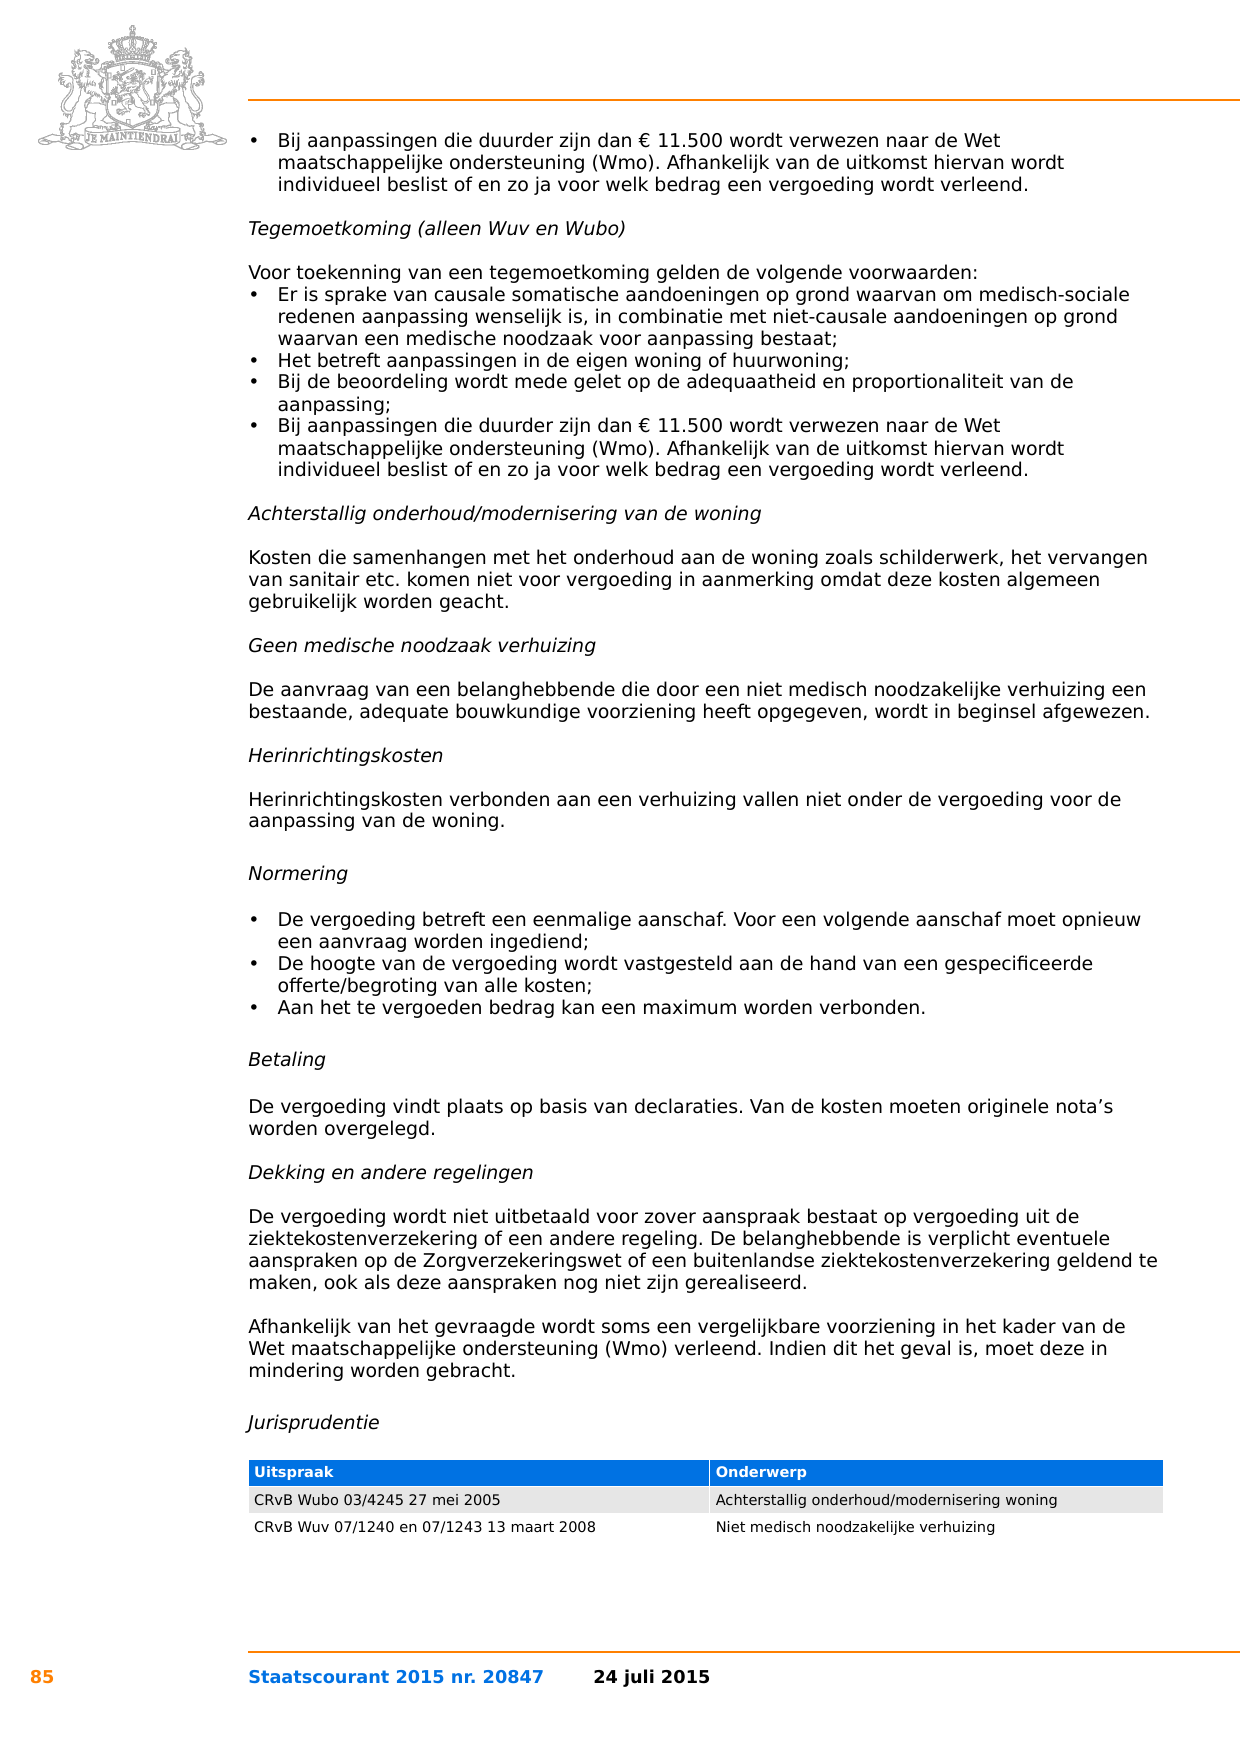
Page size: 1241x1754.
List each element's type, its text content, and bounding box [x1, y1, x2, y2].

table_header Uitspraak [249, 1460, 709, 1486]
subtitle Achterstallig onderhoud/modernisering van de woning [248, 503, 1163, 525]
table_cell CRvB Wubo 03/4245 27 mei 2005 [249, 1487, 709, 1513]
table_cell Niet medisch noodzakelijke verhuizing [710, 1515, 1163, 1541]
table_cell CRvB Wuv 07/1240 en 07/1243 13 maart 2008 [249, 1515, 709, 1541]
subtitle Normering [248, 862, 1163, 884]
text • Aan het te vergoeden bedrag kan een maximum worden verbonden. [248, 997, 1163, 1019]
text • Het betreft aanpassingen in de eigen woning of huurwoning; [248, 349, 1163, 371]
subtitle Herinrichtingskosten [248, 744, 1163, 767]
text Afhankelijk van het gevraagde wordt soms een vergelijkbare voorziening in het kader van de Wet maatschappelijke ondersteuning (Wmo) verleend. Indien dit het geval is, moet deze in mindering worden gebracht. [248, 1316, 1163, 1382]
text • Bij aanpassingen die duurder zijn dan € 11.500 wordt verwezen naar de Wet maatschappelijke ondersteuning (Wmo). Afhankelijk van de uitkomst hiervan wordt individueel beslist of en zo ja voor welk bedrag een vergoeding wordt verleend. [248, 415, 1163, 481]
table_cell Achterstallig onderhoud/modernisering woning [710, 1487, 1163, 1513]
picture [38, 25, 227, 150]
subtitle Geen medische noodzaak verhuizing [248, 635, 1163, 657]
text De vergoeding vindt plaats op basis van declaraties. Van de kosten moeten originele nota’s worden overgelegd. [248, 1096, 1163, 1140]
text • Bij de beoordeling wordt mede gelet op de adequaatheid en proportionaliteit van de aanpassing; [248, 371, 1163, 415]
subtitle Dekking en andere regelingen [248, 1162, 1163, 1184]
text • Bij aanpassingen die duurder zijn dan € 11.500 wordt verwezen naar de Wet maatschappelijke ondersteuning (Wmo). Afhankelijk van de uitkomst hiervan wordt individueel beslist of en zo ja voor welk bedrag een vergoeding wordt verleend. [248, 130, 1163, 196]
subtitle Jurisprudentie [248, 1412, 1163, 1434]
table_header Onderwerp [710, 1460, 1163, 1486]
text De vergoeding wordt niet uitbetaald voor zover aanspraak bestaat op vergoeding uit de ziektekostenverzekering of een andere regeling. De belanghebbende is verplicht eventuele aanspraken op de Zorgverzekeringswet of een buitenlandse ziektekostenverzekering geldend te maken, ook als deze aanspraken nog niet zijn gerealiseerd. [248, 1206, 1163, 1294]
text • De hoogte van de vergoeding wordt vastgesteld aan de hand van een gespecificeerde offerte/begroting van alle kosten; [248, 953, 1163, 997]
text • Er is sprake van causale somatische aandoeningen op grond waarvan om medisch-sociale redenen aanpassing wenselijk is, in combinatie met niet-causale aandoeningen op grond waarvan een medische noodzaak voor aanpassing bestaat; [248, 283, 1163, 349]
subtitle Tegemoetkoming (alleen Wuv en Wubo) [248, 218, 1163, 240]
text • De vergoeding betreft een eenmalige aanschaf. Voor een volgende aanschaf moet opnieuw een aanvraag worden ingediend; [248, 909, 1163, 953]
subtitle Betaling [248, 1049, 1163, 1071]
text De aanvraag van een belanghebbende die door een niet medisch noodzakelijke verhuizing een bestaande, adequate bouwkundige voorziening heeft opgegeven, wordt in beginsel afgewezen. [248, 679, 1163, 723]
text Kosten die samenhangen met het onderhoud aan de woning zoals schilderwerk, het vervangen van sanitair etc. komen niet voor vergoeding in aanmerking omdat deze kosten algemeen gebruikelijk worden geacht. [248, 547, 1163, 613]
text Voor toekenning van een tegemoetkoming gelden de volgende voorwaarden: [248, 262, 1163, 283]
text Herinrichtingskosten verbonden aan een verhuizing vallen niet onder de vergoeding voor de aanpassing van de woning. [248, 788, 1163, 832]
